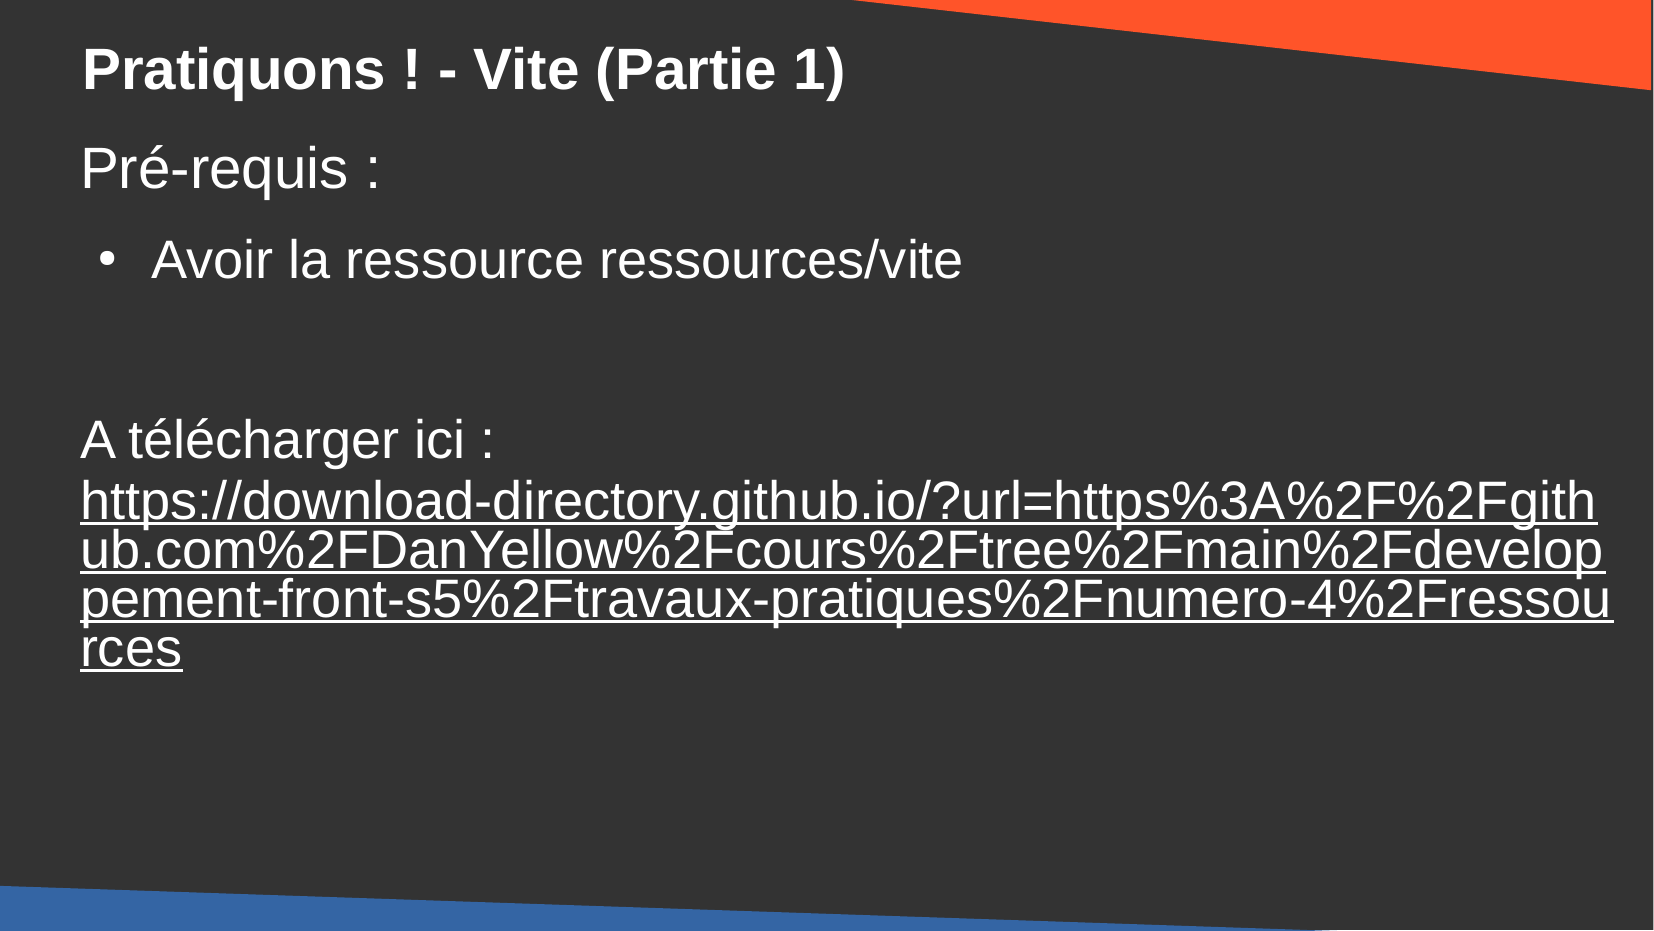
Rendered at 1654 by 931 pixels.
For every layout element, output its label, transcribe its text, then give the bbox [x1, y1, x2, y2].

title Pratiquons ! - Vite (Partie 1) [82, 37, 1571, 114]
text_box [852, 0, 1652, 91]
text_box [0, 885, 1337, 931]
list Pré-requis : Avoir la ressource ressources/vite A télécharger ici : https://download-directory.github.io/?url=https%3A%2F%2Fgithub.com%2FDanYellow%2Fcours%2Ftree%2Fmain%2Fdeveloppement-front-s5%2Ftravaux-pratiques%2Fnumero-4%2Fressources [80, 135, 1620, 721]
